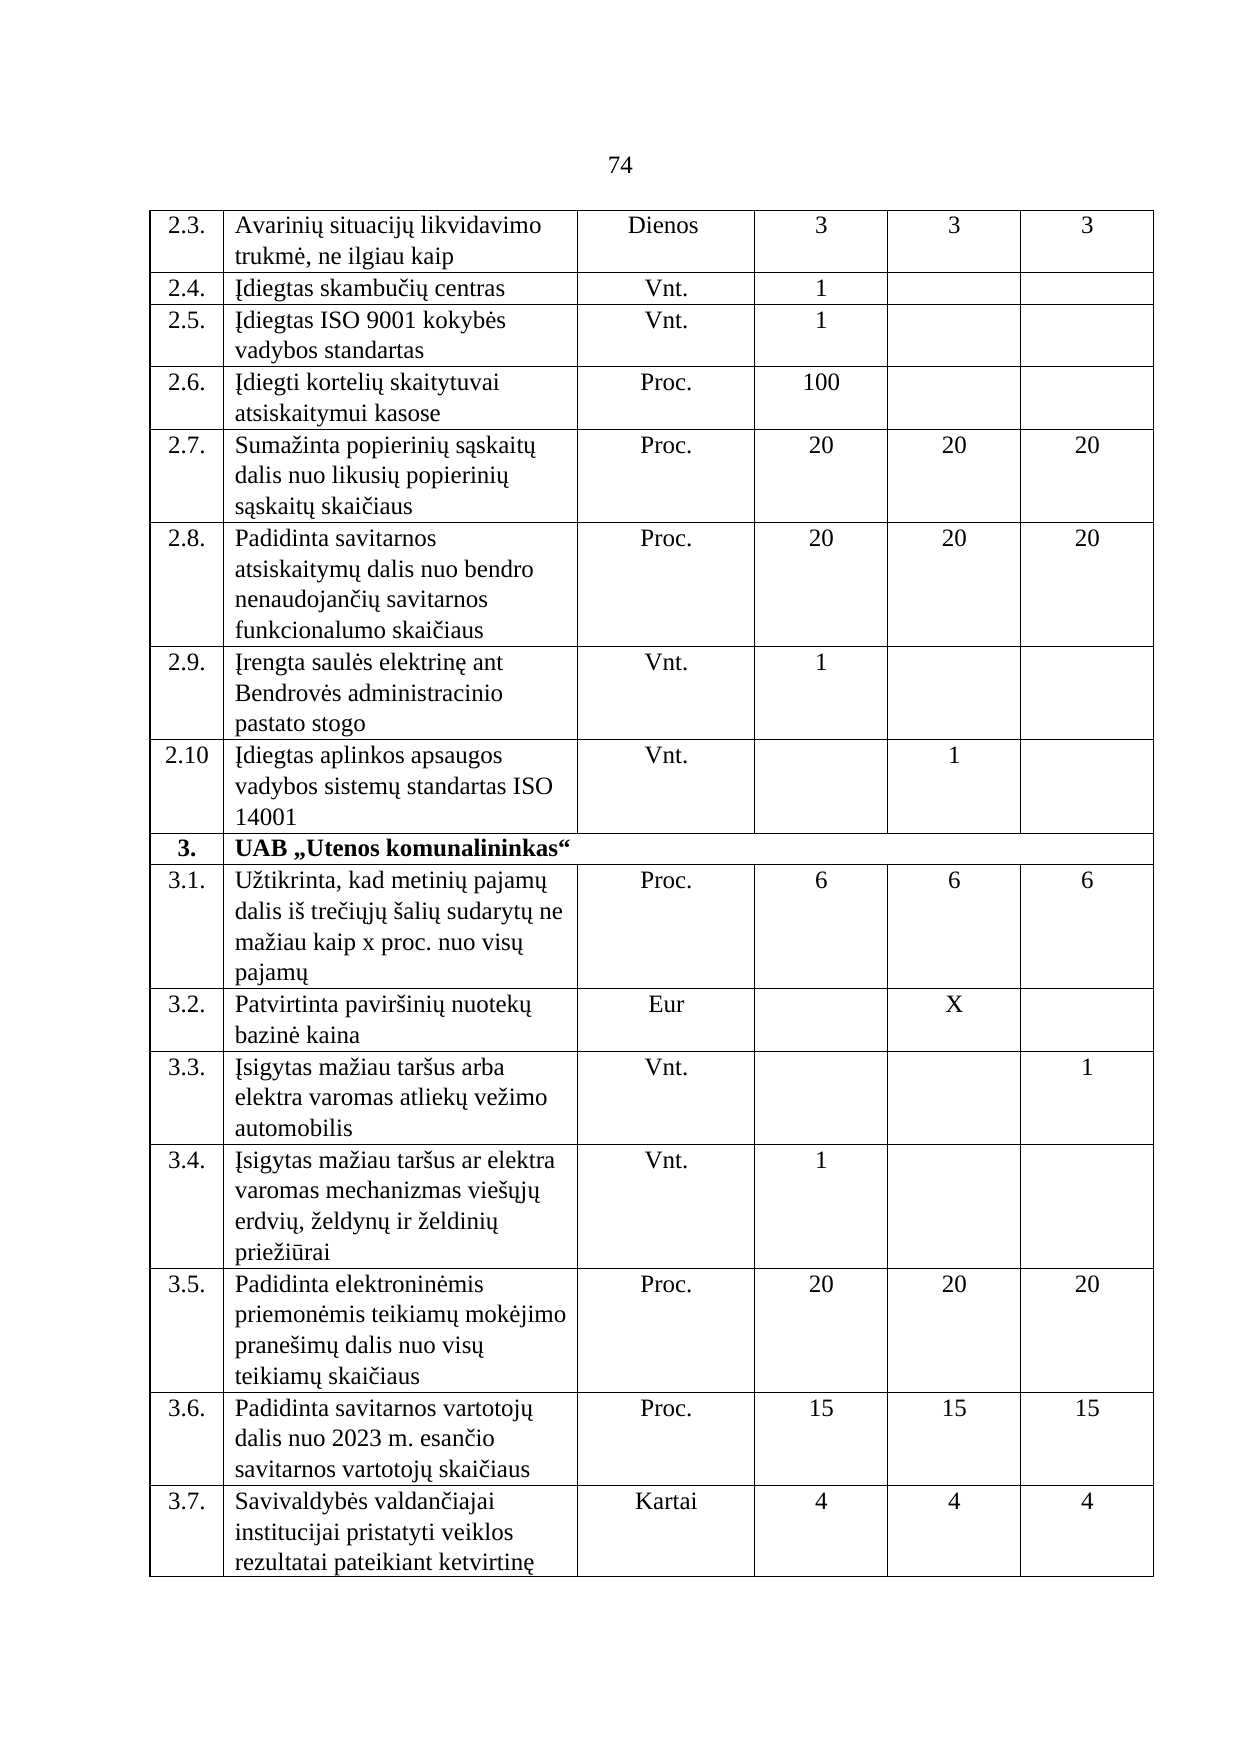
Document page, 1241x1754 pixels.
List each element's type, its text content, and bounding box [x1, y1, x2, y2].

table_cell Eur [578, 989, 754, 1051]
table_cell 6 [755, 865, 887, 988]
table_cell 3 [1021, 211, 1153, 272]
table_cell 3.2. [151, 989, 223, 1051]
table_cell 20 [1021, 430, 1153, 522]
table_cell [888, 305, 1020, 366]
table_cell Įdiegtas aplinkos apsaugos vadybos sistemų standartas ISO 14001 [224, 740, 577, 832]
table_cell 3.5. [151, 1269, 223, 1392]
table_cell 3 [888, 211, 1020, 272]
table_cell Padidinta savitarnos vartotojų dalis nuo 2023 m. esančio savitarnos vartotojų skaičiaus [224, 1393, 577, 1485]
table_cell Įdiegtas ISO 9001 kokybės vadybos standartas [224, 305, 577, 366]
table_cell Vnt. [578, 305, 754, 366]
table_cell 2.5. [151, 305, 223, 366]
table_cell Proc. [578, 367, 754, 429]
table_cell 3. [151, 834, 223, 864]
table_cell [755, 1052, 887, 1144]
table_cell 20 [755, 523, 887, 646]
table_cell Įdiegtas skambučių centras [224, 273, 577, 304]
table_cell [888, 273, 1020, 304]
table_cell 20 [888, 1269, 1020, 1392]
table_cell [1021, 367, 1153, 429]
table_cell 100 [755, 367, 887, 429]
table_cell 3.3. [151, 1052, 223, 1144]
table_cell Įsigytas mažiau taršus arba elektra varomas atliekų vežimo automobilis [224, 1052, 577, 1144]
table_cell [1021, 740, 1153, 832]
table_cell Padidinta savitarnos atsiskaitymų dalis nuo bendro nenaudojančių savitarnos funkcionalumo skaičiaus [224, 523, 577, 646]
table_cell 15 [755, 1393, 887, 1485]
table_cell Vnt. [578, 273, 754, 304]
table_cell 15 [888, 1393, 1020, 1485]
table_cell [888, 1052, 1020, 1144]
table_cell 20 [888, 523, 1020, 646]
table_cell Dienos [578, 211, 754, 272]
table_cell 2.8. [151, 523, 223, 646]
table_cell [888, 1145, 1020, 1268]
table_cell [888, 367, 1020, 429]
table_cell Patvirtinta paviršinių nuotekų bazinė kaina [224, 989, 577, 1051]
table_cell 1 [755, 647, 887, 739]
table_cell 1 [755, 305, 887, 366]
table_cell Įdiegti kortelių skaitytuvai atsiskaitymui kasose [224, 367, 577, 429]
table_cell X [888, 989, 1020, 1051]
table_cell Avarinių situacijų likvidavimo trukmė, ne ilgiau kaip [224, 211, 577, 272]
table_cell Užtikrinta, kad metinių pajamų dalis iš trečiųjų šalių sudarytų ne mažiau kaip x proc. nuo visų pajamų [224, 865, 577, 988]
table_cell [1021, 305, 1153, 366]
table_cell 2.10 [151, 740, 223, 832]
table_cell Proc. [578, 430, 754, 522]
table_cell Proc. [578, 1393, 754, 1485]
table_cell 2.4. [151, 273, 223, 304]
table_cell 3.1. [151, 865, 223, 988]
table_cell Įrengta saulės elektrinę ant Bendrovės administracinio pastato stogo [224, 647, 577, 739]
table_cell Proc. [578, 523, 754, 646]
table_cell 15 [1021, 1393, 1153, 1485]
table_cell 4 [755, 1486, 887, 1576]
table_cell 20 [888, 430, 1020, 522]
table_cell 1 [755, 1145, 887, 1268]
table_cell 2.6. [151, 367, 223, 429]
table_cell Savivaldybės valdančiajai institucijai pristatyti veiklos rezultatai pateikiant ketvirtinę [224, 1486, 577, 1576]
table_cell [1021, 273, 1153, 304]
table_cell [888, 647, 1020, 739]
table_cell Proc. [578, 1269, 754, 1392]
table_cell 1 [1021, 1052, 1153, 1144]
table_cell 2.3. [151, 211, 223, 272]
table_cell Padidinta elektroninėmis priemonėmis teikiamų mokėjimo pranešimų dalis nuo visų teikiamų skaičiaus [224, 1269, 577, 1392]
table_cell 1 [888, 740, 1020, 832]
table_cell 4 [888, 1486, 1020, 1576]
table_cell 3.4. [151, 1145, 223, 1268]
table_cell 2.7. [151, 430, 223, 522]
table_cell Vnt. [578, 1145, 754, 1268]
table_cell 4 [1021, 1486, 1153, 1576]
table_cell Vnt. [578, 740, 754, 832]
table_cell Kartai [578, 1486, 754, 1576]
table_cell Įsigytas mažiau taršus ar elektra varomas mechanizmas viešųjų erdvių, želdynų ir želdinių priežiūrai [224, 1145, 577, 1268]
table_cell Vnt. [578, 647, 754, 739]
table_cell [1021, 989, 1153, 1051]
table_cell [1021, 1145, 1153, 1268]
table_cell 6 [1021, 865, 1153, 988]
table_cell 20 [1021, 523, 1153, 646]
table_cell 2.9. [151, 647, 223, 739]
table_cell 6 [888, 865, 1020, 988]
table_cell 3 [755, 211, 887, 272]
table_cell Vnt. [578, 1052, 754, 1144]
table_cell [755, 740, 887, 832]
table_cell Proc. [578, 865, 754, 988]
table_cell 20 [755, 430, 887, 522]
table_cell 3.7. [151, 1486, 223, 1576]
table_cell Sumažinta popierinių sąskaitų dalis nuo likusių popierinių sąskaitų skaičiaus [224, 430, 577, 522]
table_cell [1021, 647, 1153, 739]
table_cell 1 [755, 273, 887, 304]
table_cell 20 [755, 1269, 887, 1392]
table_cell 3.6. [151, 1393, 223, 1485]
table_cell 20 [1021, 1269, 1153, 1392]
table_cell UAB „Utenos komunalininkas“ [224, 834, 1153, 864]
table_cell [755, 989, 887, 1051]
